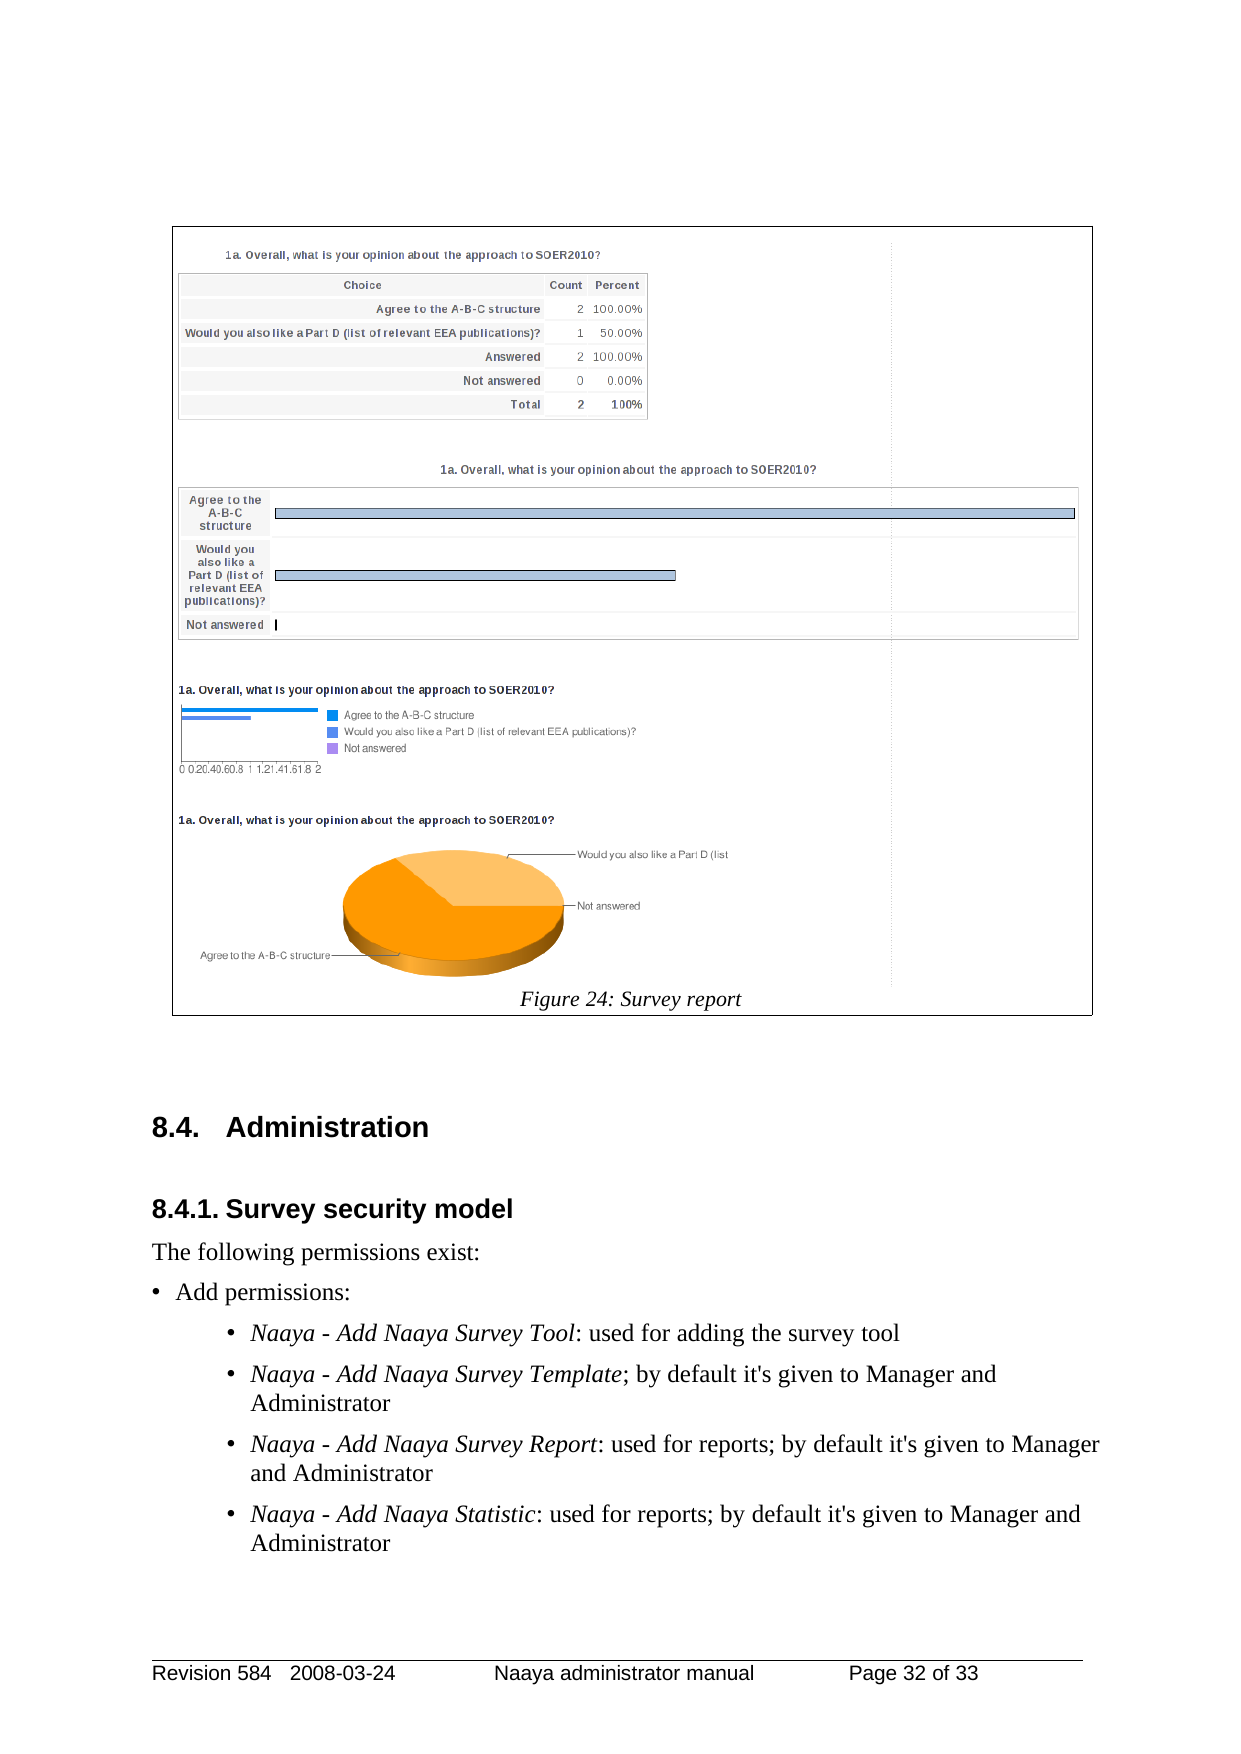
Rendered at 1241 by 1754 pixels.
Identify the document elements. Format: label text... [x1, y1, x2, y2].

list Naaya - Add Naaya Survey Tool: used for adding the survey tool [227, 1318, 1120, 1347]
subtitle Administration [152, 1109, 1120, 1143]
picture [175, 241, 1089, 987]
list Naaya - Add Naaya Survey Report: used for reports; by default it's given to Manager and Administrator [227, 1429, 1120, 1487]
text The following permissions exist: [152, 1236, 1120, 1265]
list Add permissions: [152, 1277, 1120, 1306]
list Naaya - Add Naaya Survey Template; by default it's given to Manager and Administrator [227, 1359, 1120, 1417]
subtitle Survey security model [152, 1193, 1120, 1224]
text Figure 24: Survey report [175, 987, 1089, 1012]
list Naaya - Add Naaya Statistic: used for reports; by default it's given to Manager and Administrator [227, 1499, 1120, 1557]
